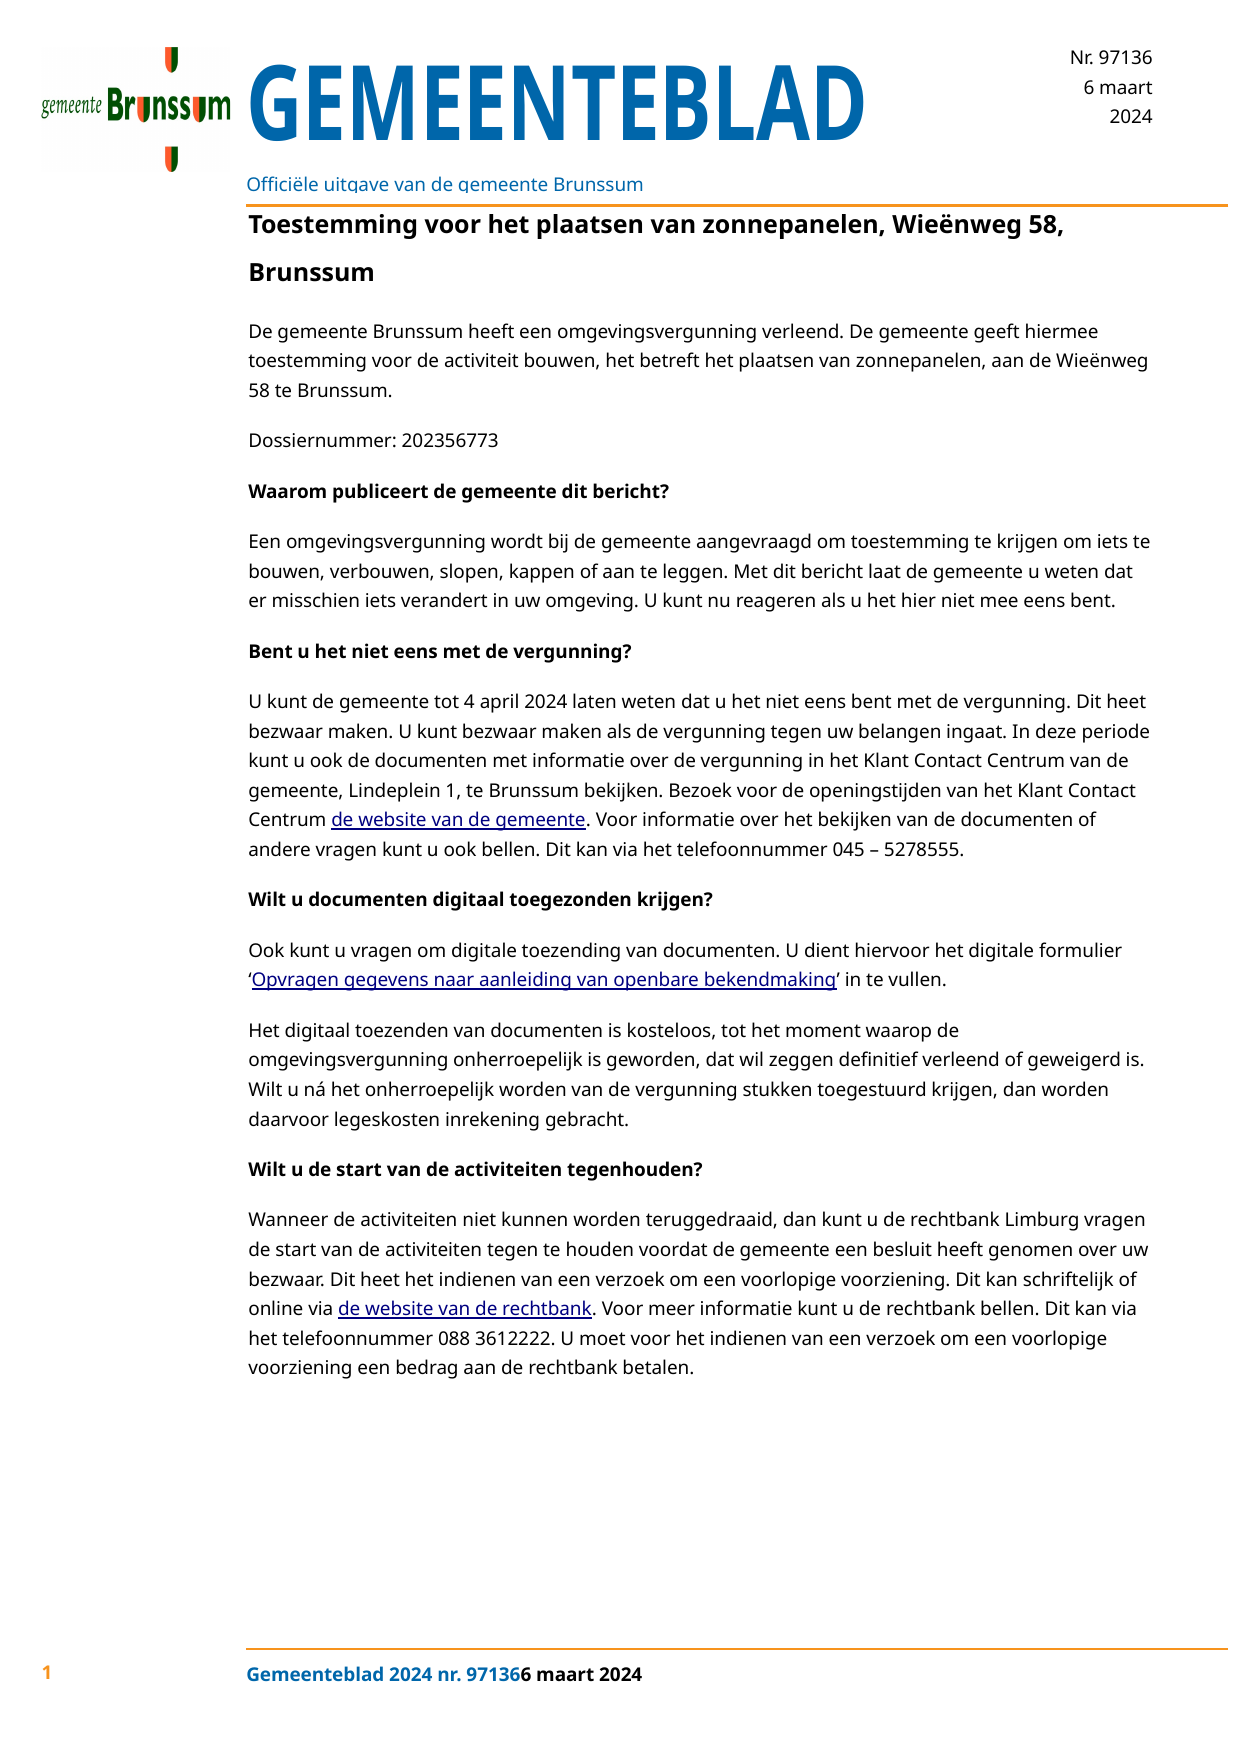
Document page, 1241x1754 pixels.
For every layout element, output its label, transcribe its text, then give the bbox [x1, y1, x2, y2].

text Het digitaal toezenden van documenten is kosteloos, tot het moment waarop de omgevingsvergunning onherroepelijk is geworden, dat wil zeggen definitief verleend of geweigerd is. Wilt u ná het onherroepelijk worden van de vergunning stukken toegestuurd krijgen, dan worden daarvoor legeskosten inrekening gebracht. [248, 1017, 1152, 1132]
text Waarom publiceert de gemeente dit bericht? [248, 478, 1152, 504]
text Wilt u documenten digitaal toegezonden krijgen? [248, 887, 1152, 912]
text Ook kunt u vragen om digitale toezending van documenten. U dient hiervoor het digitale formulier ‘Opvragen gegevens naar aanleiding van openbare bekendmaking’ in te vullen. [248, 937, 1152, 992]
picture [41, 47, 231, 172]
text Bent u het niet eens met de vergunning? [248, 638, 1152, 664]
text Toestemming voor het plaatsen van zonnepanelen, Wieënweg 58, Brunssum [248, 207, 1152, 288]
text Dossiernummer: 202356773 [248, 427, 1152, 453]
text Een omgevingsvergunning wordt bij de gemeente aangevraagd om toestemming te krijgen om iets te bouwen, verbouwen, slopen, kappen of aan te leggen. Met dit bericht laat de gemeente u weten dat er misschien iets verandert in uw omgeving. U kunt nu reageren als u het hier niet mee eens bent. [248, 528, 1152, 613]
text U kunt de gemeente tot 4 april 2024 laten weten dat u het niet eens bent met de vergunning. Dit heet bezwaar maken. U kunt bezwaar maken als de vergunning tegen uw belangen ingaat. In deze periode kunt u ook de documenten met informatie over de vergunning in het Klant Contact Centrum van de gemeente, Lindeplein 1, te Brunssum bekijken. Bezoek voor de openingstijden van het Klant Contact Centrum de website van de gemeente. Voor informatie over het bekijken van de documenten of andere vragen kunt u ook bellen. Dit kan via het telefoonnummer 045 – 5278555. [248, 688, 1152, 862]
text Wanneer de activiteiten niet kunnen worden teruggedraaid, dan kunt u de rechtbank Limburg vragen de start van de activiteiten tegen te houden voordat de gemeente een besluit heeft genomen over uw bezwaar. Dit heet het indienen van een verzoek om een voorlopige voorziening. Dit kan schriftelijk of online via de website van de rechtbank. Voor meer informatie kunt u de rechtbank bellen. Dit kan via het telefoonnummer 088 3612222. U moet voor het indienen van een verzoek om een voorlopige voorziening een bedrag aan de rechtbank betalen. [248, 1207, 1152, 1380]
text Wilt u de start van de activiteiten tegenhouden? [248, 1156, 1152, 1182]
text De gemeente Brunssum heeft een omgevingsvergunning verleend. De gemeente geeft hiermee toestemming voor de activiteit bouwen, het betreft het plaatsen van zonnepanelen, aan de Wieënweg 58 te Brunssum. [248, 318, 1152, 403]
